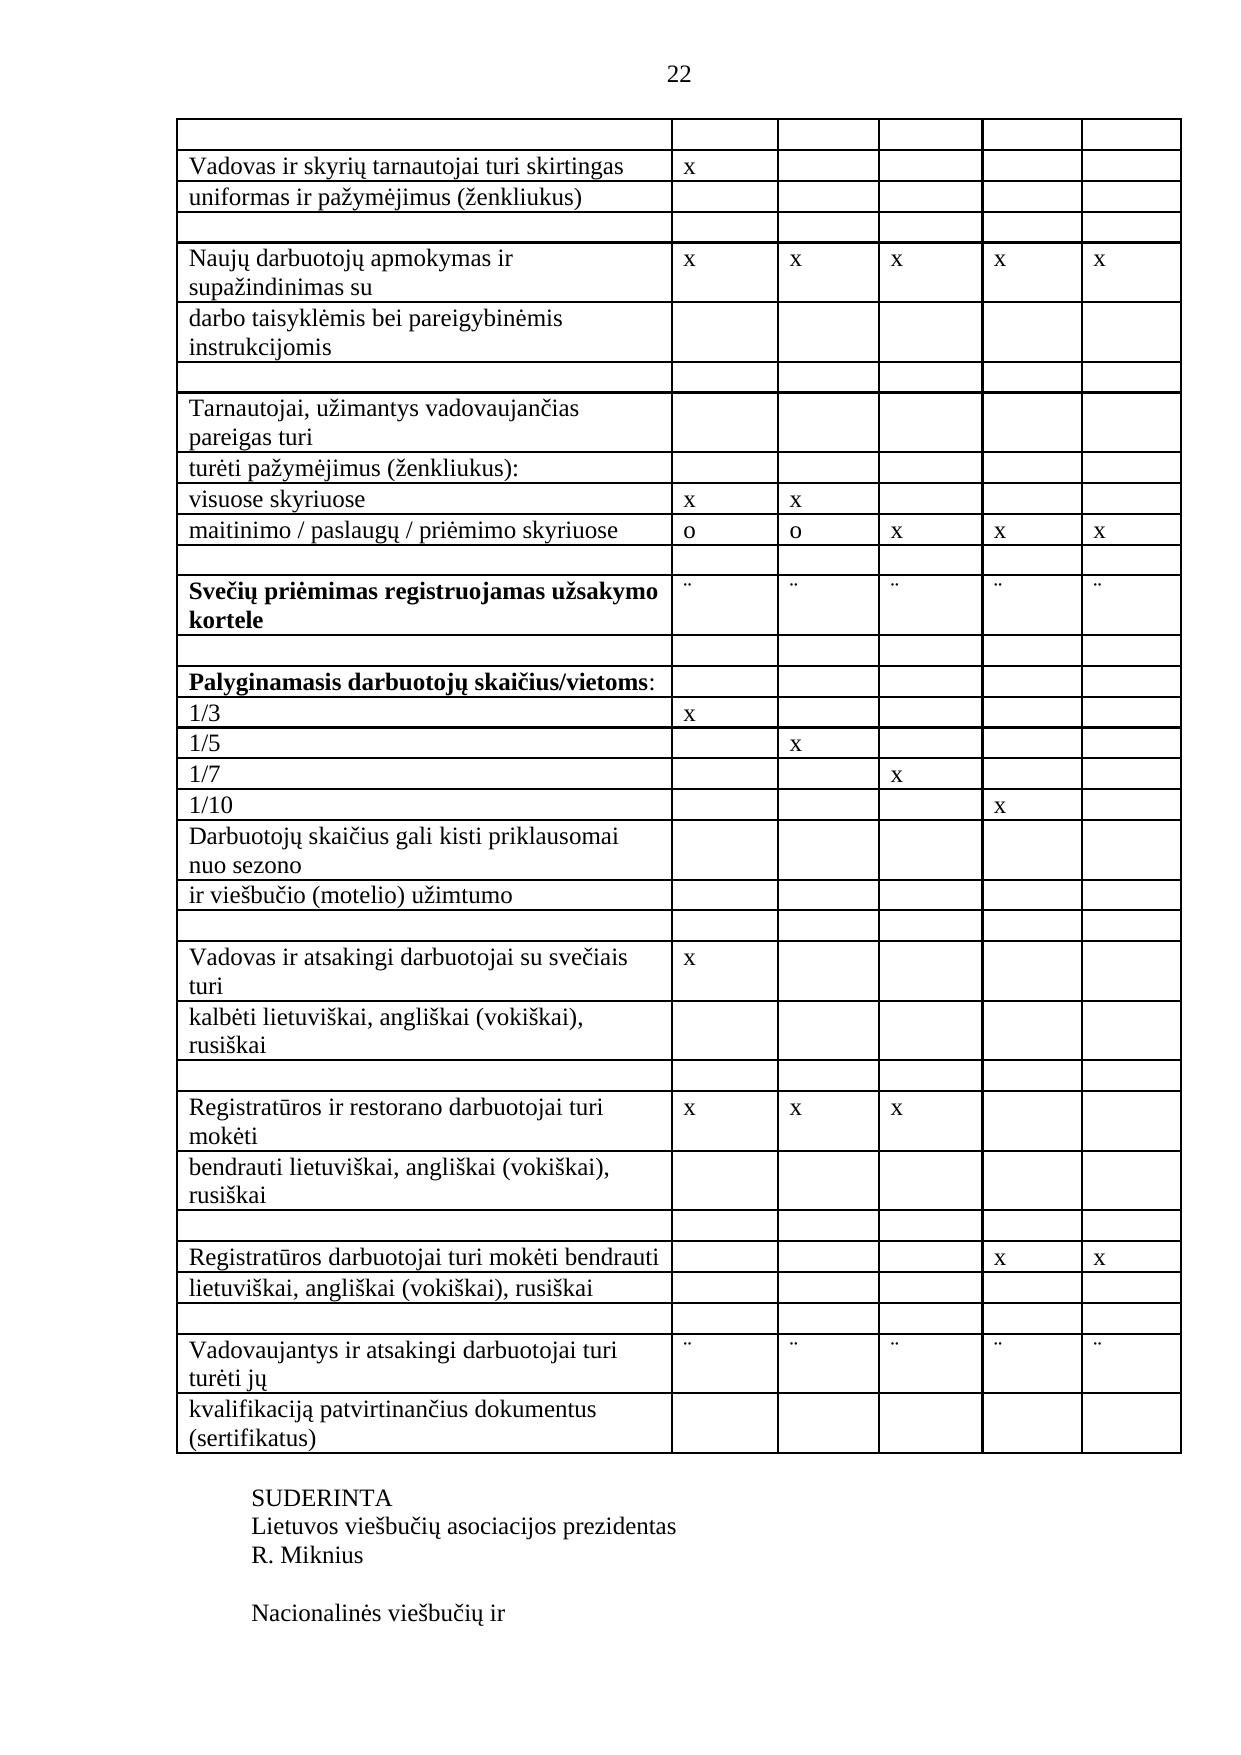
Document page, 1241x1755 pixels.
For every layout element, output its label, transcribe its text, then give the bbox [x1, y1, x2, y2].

table_cell Registratūros ir restorano darbuotojai turi mokėti [178, 1092, 671, 1150]
table_cell [1083, 636, 1180, 665]
table_cell [984, 546, 1081, 574]
table_cell [673, 120, 777, 149]
table_cell [984, 1061, 1081, 1090]
table_cell o [673, 515, 777, 543]
table_cell [673, 182, 777, 211]
table_cell [673, 881, 777, 909]
table_cell [178, 1061, 671, 1090]
table_cell x [1083, 244, 1180, 301]
table_cell Registratūros darbuotojai turi mokėti bendrauti [178, 1242, 671, 1271]
table_cell ir viešbučio (motelio) užimtumo [178, 881, 671, 909]
table_cell [880, 942, 981, 1000]
table_cell [1083, 453, 1180, 482]
table_cell [1083, 151, 1180, 180]
table_cell [984, 821, 1081, 878]
table_cell [984, 394, 1081, 451]
table_cell ¨ [880, 1335, 981, 1392]
table_cell [779, 453, 878, 482]
table_cell x [673, 698, 777, 726]
table_cell x [984, 515, 1081, 543]
table_cell [673, 1152, 777, 1209]
table_cell [880, 790, 981, 819]
table_cell [673, 1304, 777, 1333]
table_cell [673, 453, 777, 482]
table_cell [779, 1242, 878, 1271]
table_cell [984, 182, 1081, 211]
table_cell [880, 881, 981, 909]
table_cell [673, 1211, 777, 1240]
table_cell Darbuotojų skaičius gali kisti priklausomai nuo sezono [178, 821, 671, 878]
table_cell [779, 790, 878, 819]
table_cell [779, 363, 878, 391]
table_cell ¨ [779, 1335, 878, 1392]
table_cell [673, 636, 777, 665]
table_cell [984, 151, 1081, 180]
table_cell [984, 453, 1081, 482]
table_cell [984, 698, 1081, 726]
table_cell [880, 453, 981, 482]
table_cell bendrauti lietuviškai, angliškai (vokiškai), rusiškai [178, 1152, 671, 1209]
table_cell [984, 1092, 1081, 1150]
table_cell [1083, 759, 1180, 788]
table_cell [779, 394, 878, 451]
table_cell 1/5 [178, 729, 671, 757]
table_cell [178, 213, 671, 241]
table_cell [880, 213, 981, 241]
table_cell x [880, 244, 981, 301]
table_cell [880, 363, 981, 391]
table_cell x [880, 515, 981, 543]
table_cell [880, 1211, 981, 1240]
table_cell [1083, 1211, 1180, 1240]
table_cell Vadovas ir atsakingi darbuotojai su svečiais turi [178, 942, 671, 1000]
table_cell [779, 881, 878, 909]
table_cell [673, 821, 777, 878]
table_cell [1083, 546, 1180, 574]
table_cell x [984, 244, 1081, 301]
table_cell [984, 729, 1081, 757]
table_cell [779, 698, 878, 726]
table_cell [673, 790, 777, 819]
table_cell [1083, 1092, 1180, 1150]
table_cell x [673, 244, 777, 301]
table_cell [880, 1394, 981, 1452]
table_cell ¨ [1083, 1335, 1180, 1392]
table_cell [673, 667, 777, 696]
table_cell [779, 1211, 878, 1240]
table_cell [1083, 303, 1180, 361]
table_cell ¨ [779, 576, 878, 634]
table_cell [1083, 213, 1180, 241]
table_cell darbo taisyklėmis bei pareigybinėmis instrukcijomis [178, 303, 671, 361]
table_cell [880, 1304, 981, 1333]
table_cell [1083, 363, 1180, 391]
table_cell [880, 821, 981, 878]
table_cell [1083, 881, 1180, 909]
table_cell [984, 759, 1081, 788]
table_cell [984, 667, 1081, 696]
table_cell [673, 303, 777, 361]
table_cell x [984, 790, 1081, 819]
table_cell Vadovaujantys ir atsakingi darbuotojai turi turėti jų [178, 1335, 671, 1392]
table_cell [178, 1304, 671, 1333]
text Nacionalinės viešbučių ir [177, 1598, 1181, 1626]
table_cell [779, 759, 878, 788]
table_cell [880, 636, 981, 665]
table_cell x [673, 1092, 777, 1150]
table_cell [1083, 1304, 1180, 1333]
table_cell x [1083, 1242, 1180, 1271]
table_cell [880, 1273, 981, 1302]
text R. Miknius [177, 1540, 1181, 1569]
table_cell [880, 546, 981, 574]
table_cell Svečių priėmimas registruojamas užsakymo kortele [178, 576, 671, 634]
table_cell [984, 881, 1081, 909]
table_cell Palyginamasis darbuotojų skaičius/vietoms: [178, 667, 671, 696]
table_cell [779, 636, 878, 665]
table_cell 1/3 [178, 698, 671, 726]
table_cell [779, 151, 878, 180]
table_cell [1083, 1152, 1180, 1209]
table_cell x [779, 729, 878, 757]
table_cell ¨ [1083, 576, 1180, 634]
table_cell [880, 182, 981, 211]
table_cell x [880, 759, 981, 788]
table_cell uniformas ir pažymėjimus (ženkliukus) [178, 182, 671, 211]
table_cell x [1083, 515, 1180, 543]
table_cell Vadovas ir skyrių tarnautojai turi skirtingas [178, 151, 671, 180]
table_cell [673, 1273, 777, 1302]
table_cell x [673, 484, 777, 513]
table_cell [779, 1152, 878, 1209]
table_cell [673, 213, 777, 241]
table_cell x [779, 244, 878, 301]
table_cell Naujų darbuotojų apmokymas ir supažindinimas su [178, 244, 671, 301]
table_cell visuose skyriuose [178, 484, 671, 513]
table_cell [779, 303, 878, 361]
table_cell kvalifikaciją patvirtinančius dokumentus (sertifikatus) [178, 1394, 671, 1452]
table_cell [178, 120, 671, 149]
table_cell [779, 546, 878, 574]
table_cell [1083, 698, 1180, 726]
table_cell [880, 484, 981, 513]
table_cell [779, 1304, 878, 1333]
table_cell turėti pažymėjimus (ženkliukus): [178, 453, 671, 482]
table_cell [1083, 1002, 1180, 1059]
text SUDERINTA [177, 1483, 1181, 1511]
table_cell [673, 363, 777, 391]
table_cell [984, 1304, 1081, 1333]
table_cell [779, 821, 878, 878]
table_cell [880, 667, 981, 696]
table_cell [673, 1002, 777, 1059]
table_cell [779, 911, 878, 940]
table_cell [880, 303, 981, 361]
table_cell [673, 546, 777, 574]
table_cell [984, 1211, 1081, 1240]
table_cell maitinimo / paslaugų / priėmimo skyriuose [178, 515, 671, 543]
table_cell [880, 1242, 981, 1271]
table_cell [984, 1002, 1081, 1059]
table_cell ¨ [984, 576, 1081, 634]
table_cell 1/7 [178, 759, 671, 788]
table_cell [779, 667, 878, 696]
table_cell [779, 1002, 878, 1059]
table_cell [673, 759, 777, 788]
table_cell [779, 942, 878, 1000]
table_cell [880, 394, 981, 451]
table_cell [1083, 942, 1180, 1000]
table_cell [178, 911, 671, 940]
table_cell [1083, 1273, 1180, 1302]
table_cell [984, 1273, 1081, 1302]
table_cell lietuviškai, angliškai (vokiškai), rusiškai [178, 1273, 671, 1302]
table_cell [1083, 1061, 1180, 1090]
table_cell [1083, 790, 1180, 819]
table_cell ¨ [984, 1335, 1081, 1392]
table_cell [779, 1394, 878, 1452]
table_cell x [880, 1092, 981, 1150]
table_cell [880, 698, 981, 726]
table_cell Tarnautojai, užimantys vadovaujančias pareigas turi [178, 394, 671, 451]
table_cell [673, 1394, 777, 1452]
table_cell [880, 1061, 981, 1090]
table_cell x [673, 942, 777, 1000]
table_cell ¨ [880, 576, 981, 634]
table_cell [178, 1211, 671, 1240]
table_cell [984, 1394, 1081, 1452]
table_cell [984, 303, 1081, 361]
table_cell [673, 1061, 777, 1090]
table_cell ¨ [673, 576, 777, 634]
table_cell x [673, 151, 777, 180]
table_cell [984, 120, 1081, 149]
table_cell [1083, 821, 1180, 878]
table_cell [673, 1242, 777, 1271]
table_cell [880, 151, 981, 180]
table_cell [673, 729, 777, 757]
table_cell [984, 942, 1081, 1000]
table_cell x [779, 484, 878, 513]
table_cell [779, 213, 878, 241]
table_cell [779, 1273, 878, 1302]
table_cell [1083, 394, 1180, 451]
table_cell [673, 394, 777, 451]
table_cell o [779, 515, 878, 543]
table_cell [1083, 729, 1180, 757]
table_cell [880, 1152, 981, 1209]
table_cell [880, 911, 981, 940]
table_cell [178, 636, 671, 665]
table_cell 1/10 [178, 790, 671, 819]
table_cell [178, 546, 671, 574]
table_cell [178, 363, 671, 391]
table_cell x [984, 1242, 1081, 1271]
table_cell [1083, 484, 1180, 513]
table_cell [984, 911, 1081, 940]
table_cell [673, 911, 777, 940]
table_cell [1083, 911, 1180, 940]
table_cell [984, 636, 1081, 665]
table_cell [984, 213, 1081, 241]
table_cell [984, 363, 1081, 391]
table_cell [779, 1061, 878, 1090]
table_cell [779, 182, 878, 211]
table_cell [984, 484, 1081, 513]
table_cell [880, 729, 981, 757]
table_cell [880, 1002, 981, 1059]
table_cell [1083, 667, 1180, 696]
table_cell [1083, 1394, 1180, 1452]
table_cell [1083, 182, 1180, 211]
table_cell [779, 120, 878, 149]
table_cell ¨ [673, 1335, 777, 1392]
table_cell [984, 1152, 1081, 1209]
table_cell kalbėti lietuviškai, angliškai (vokiškai), rusiškai [178, 1002, 671, 1059]
table_cell [880, 120, 981, 149]
text Lietuvos viešbučių asociacijos prezidentas [177, 1511, 1181, 1540]
table_cell [1083, 120, 1180, 149]
table_cell x [779, 1092, 878, 1150]
